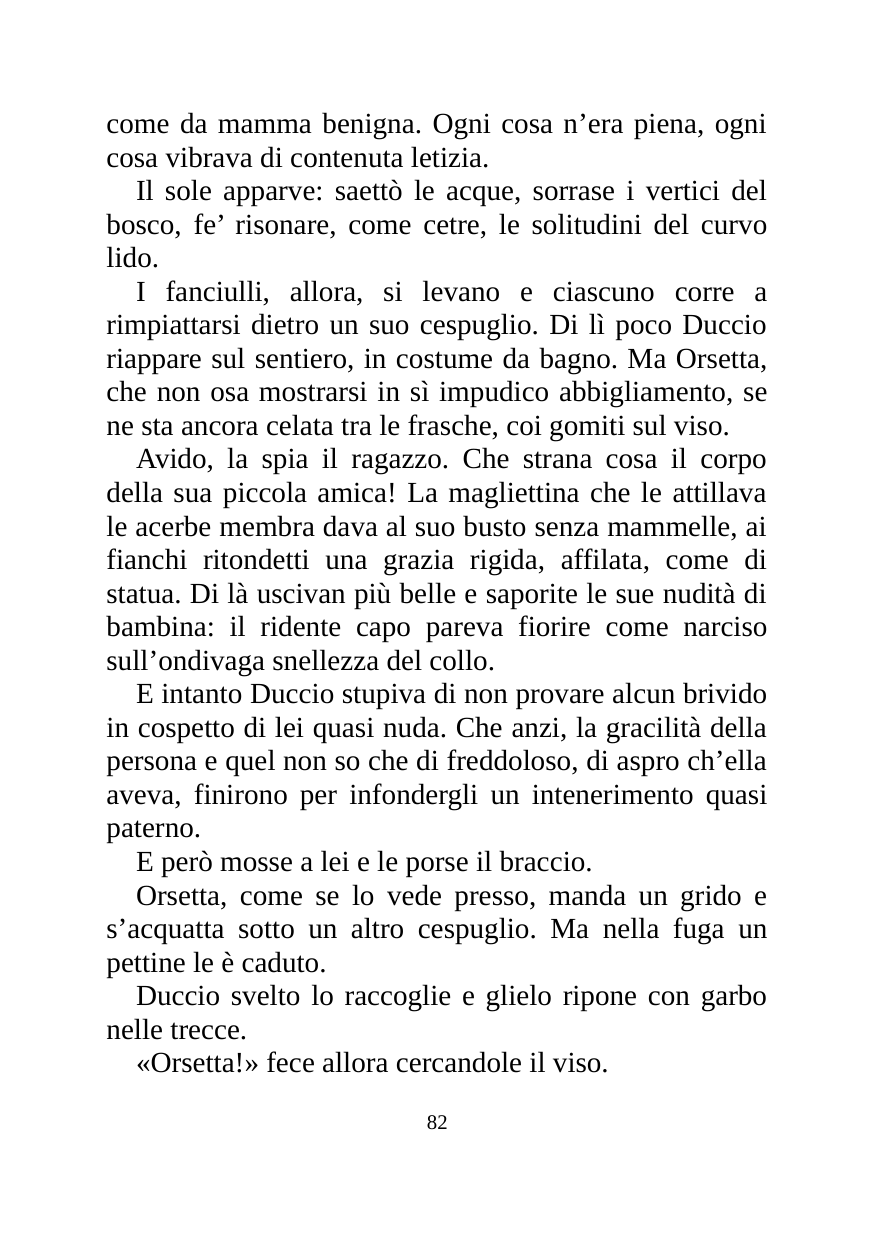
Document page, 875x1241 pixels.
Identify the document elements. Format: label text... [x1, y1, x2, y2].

text «Orsetta!» fece allora cercandole il viso. [106, 1045, 768, 1079]
text come da mamma benigna. Ogni cosa n’era piena, ogni cosa vibrava di contenuta letizia. [106, 106, 768, 173]
text Orsetta, come se lo vede presso, manda un grido e s’acquatta sotto un altro cespuglio. Ma nella fuga un pettine le è caduto. [106, 878, 768, 978]
text I fanciulli, allora, si levano e ciascuno corre a rimpiattarsi dietro un suo cespuglio. Di lì poco Duccio riappare sul sentiero, in costume da bagno. Ma Orsetta, che non osa mostrarsi in sì impudico abbigliamento, se ne sta ancora celata tra le frasche, coi gomiti sul viso. [106, 274, 768, 442]
text E però mosse a lei e le porse il braccio. [106, 844, 768, 878]
text Avido, la spia il ragazzo. Che strana cosa il corpo della sua piccola amica! La magliettina che le attillava le acerbe membra dava al suo busto senza mammelle, ai fianchi ritondetti una grazia rigida, affilata, come di statua. Di là uscivan più belle e saporite le sue nudità di bambina: il ridente capo pareva fiorire come narciso sull’ondivaga snellezza del collo. [106, 442, 768, 676]
text E intanto Duccio stupiva di non provare alcun brivido in cospetto di lei quasi nuda. Che anzi, la gracilità della persona e quel non so che di freddoloso, di aspro ch’ella aveva, finirono per infondergli un intenerimento quasi paterno. [106, 676, 768, 844]
text Duccio svelto lo raccoglie e glielo ripone con garbo nelle trecce. [106, 978, 768, 1045]
text Il sole apparve: saettò le acque, sorrase i vertici del bosco, fe’ risonare, come cetre, le solitudini del curvo lido. [106, 173, 768, 274]
